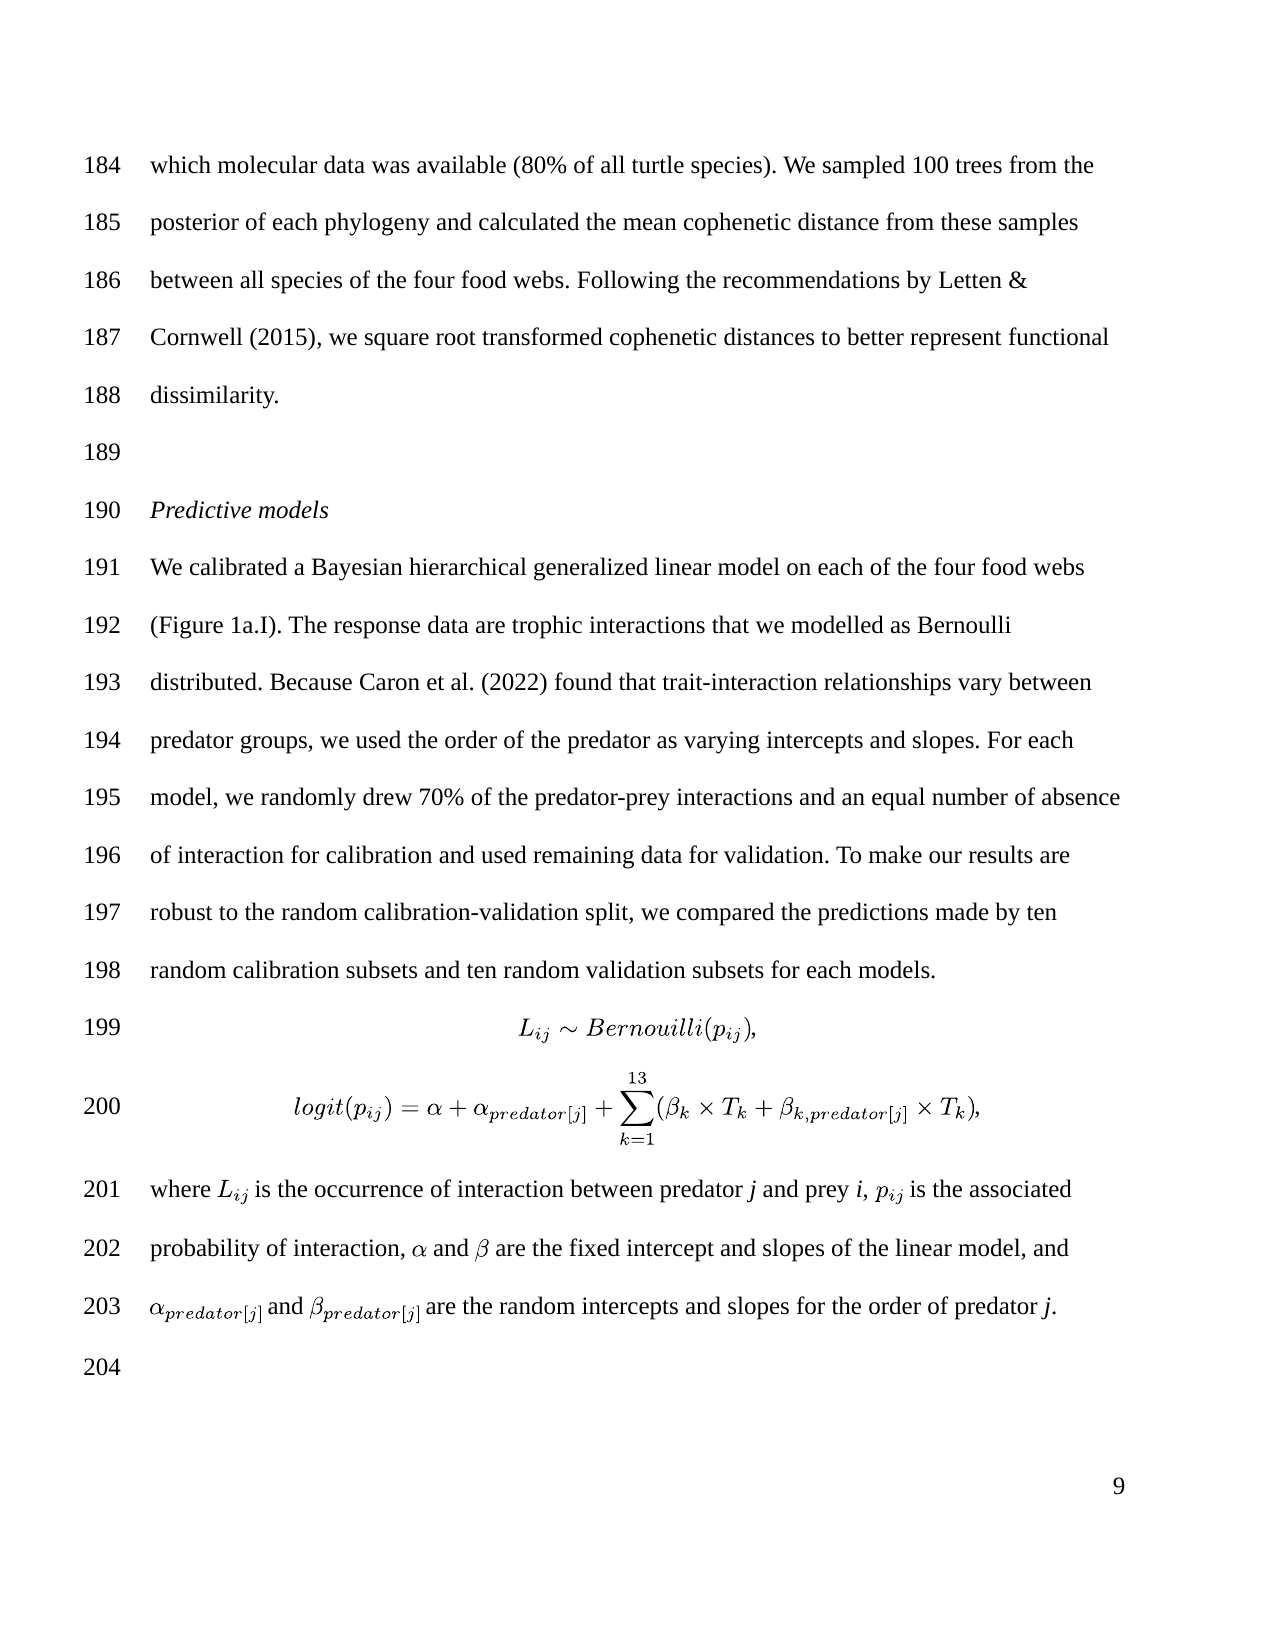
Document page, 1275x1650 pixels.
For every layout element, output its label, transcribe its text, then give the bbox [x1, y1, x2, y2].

text , [645, 1072, 1125, 1145]
text We calibrated a Bayesian hierarchical generalized linear model on each of the four food webs (Figure 1a.I). The response data are trophic interactions that we modelled as Bernoulli distributed. Because Caron et al. (2022) found that trait-interaction relationships vary between predator groups, we used the order of the predator as varying intercepts and slopes. For each model, we randomly drew 70% of the predator-prey interactions and an equal number of absence of interaction for calibration and used remaining data for validation. To make our results are robust to the random calibration-validation split, we compared the predictions made by ten random calibration subsets and ten random validation subsets for each models. [150, 552, 1125, 984]
text which molecular data was available (80% of all turtle species). We sampled 100 trees from the posterior of each phylogeny and calculated the mean cophenetic distance from these samples between all species of the four food webs. Following the recommendations by Letten & Cornwell (2015), we square root transformed cophenetic distances to better represent functional dissimilarity. [150, 150, 1125, 409]
text Predictive models [150, 495, 1125, 524]
text , [150, 1012, 1125, 1043]
text where is the occurrence of interaction between predator j and prey i, is the associated probability of interaction, and are the fixed intercept and slopes of the linear model, and and are the random intercepts and slopes for the order of predator j. [150, 1174, 1125, 1323]
text [150, 1072, 629, 1145]
